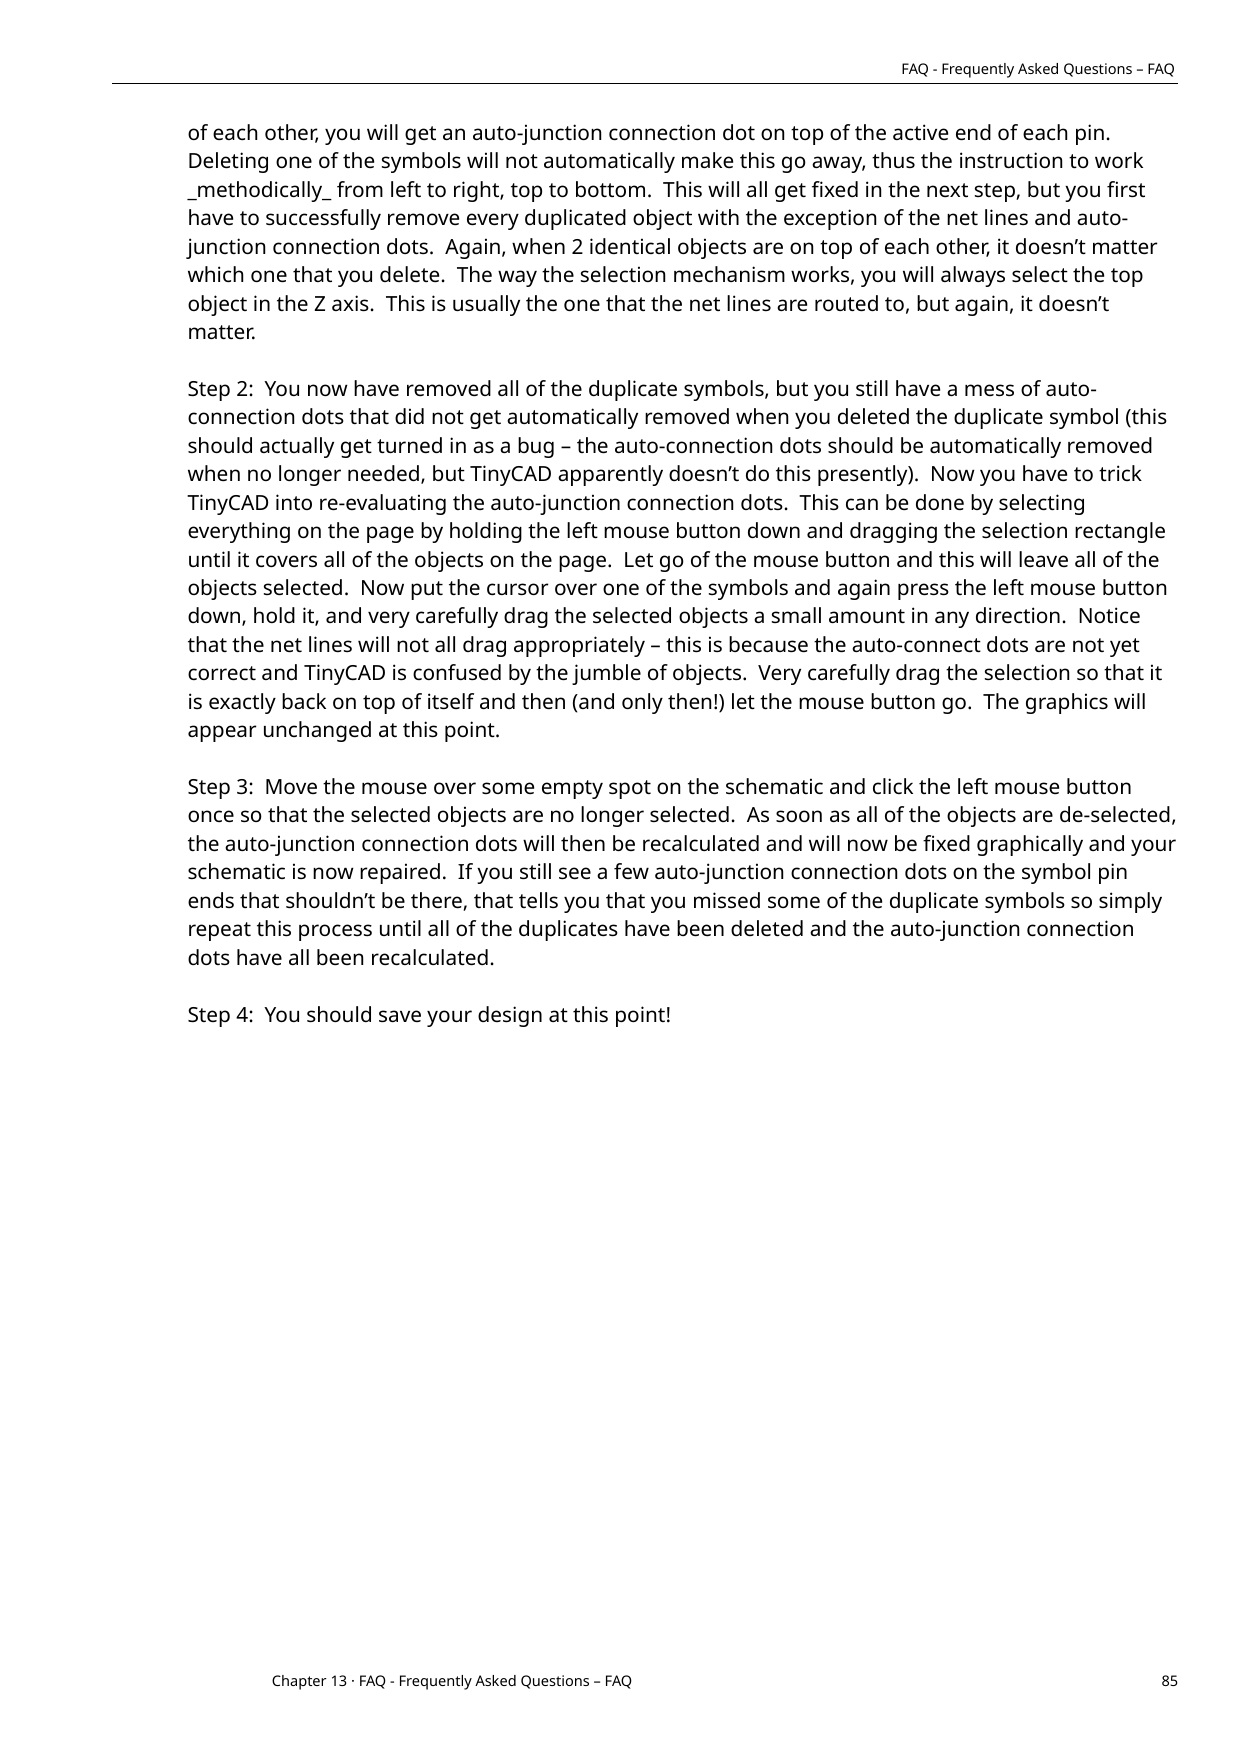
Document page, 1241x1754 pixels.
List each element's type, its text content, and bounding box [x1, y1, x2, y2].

list of each other, you will get an auto-junction connection dot on top of the active end of each pin. Deleting one of the symbols will not automatically make this go away, thus the instruction to work _methodically_ from left to right, top to bottom. This will all get fixed in the next step, but you first have to successfully remove every duplicated object with the exception of the net lines and auto-junction connection dots. Again, when 2 identical objects are on top of each other, it doesn’t matter which one that you delete. The way the selection mechanism works, you will always select the top object in the Z axis. This is usually the one that the net lines are routed to, but again, it doesn’t matter. Step 2: You now have removed all of the duplicate symbols, but you still have a mess of auto-connection dots that did not get automatically removed when you deleted the duplicate symbol (this should actually get turned in as a bug – the auto-connection dots should be automatically removed when no longer needed, but TinyCAD apparently doesn’t do this presently). Now you have to trick TinyCAD into re-evaluating the auto-junction connection dots. This can be done by selecting everything on the page by holding the left mouse button down and dragging the selection rectangle until it covers all of the objects on the page. Let go of the mouse button and this will leave all of the objects selected. Now put the cursor over one of the symbols and again press the left mouse button down, hold it, and very carefully drag the selected objects a small amount in any direction. Notice that the net lines will not all drag appropriately – this is because the auto-connect dots are not yet correct and TinyCAD is confused by the jumble of objects. Very carefully drag the selection so that it is exactly back on top of itself and then (and only then!) let the mouse button go. The graphics will appear unchanged at this point. Step 3: Move the mouse over some empty spot on the schematic and click the left mouse button once so that the selected objects are no longer selected. As soon as all of the objects are de-selected, the auto-junction connection dots will then be recalculated and will now be fixed graphically and your schematic is now repaired. If you still see a few auto-junction connection dots on the symbol pin ends that shouldn’t be there, that tells you that you missed some of the duplicate symbols so simply repeat this process until all of the duplicates have been deleted and the auto-junction connection dots have all been recalculated. Step 4: You should save your design at this point! [150, 118, 1178, 1028]
